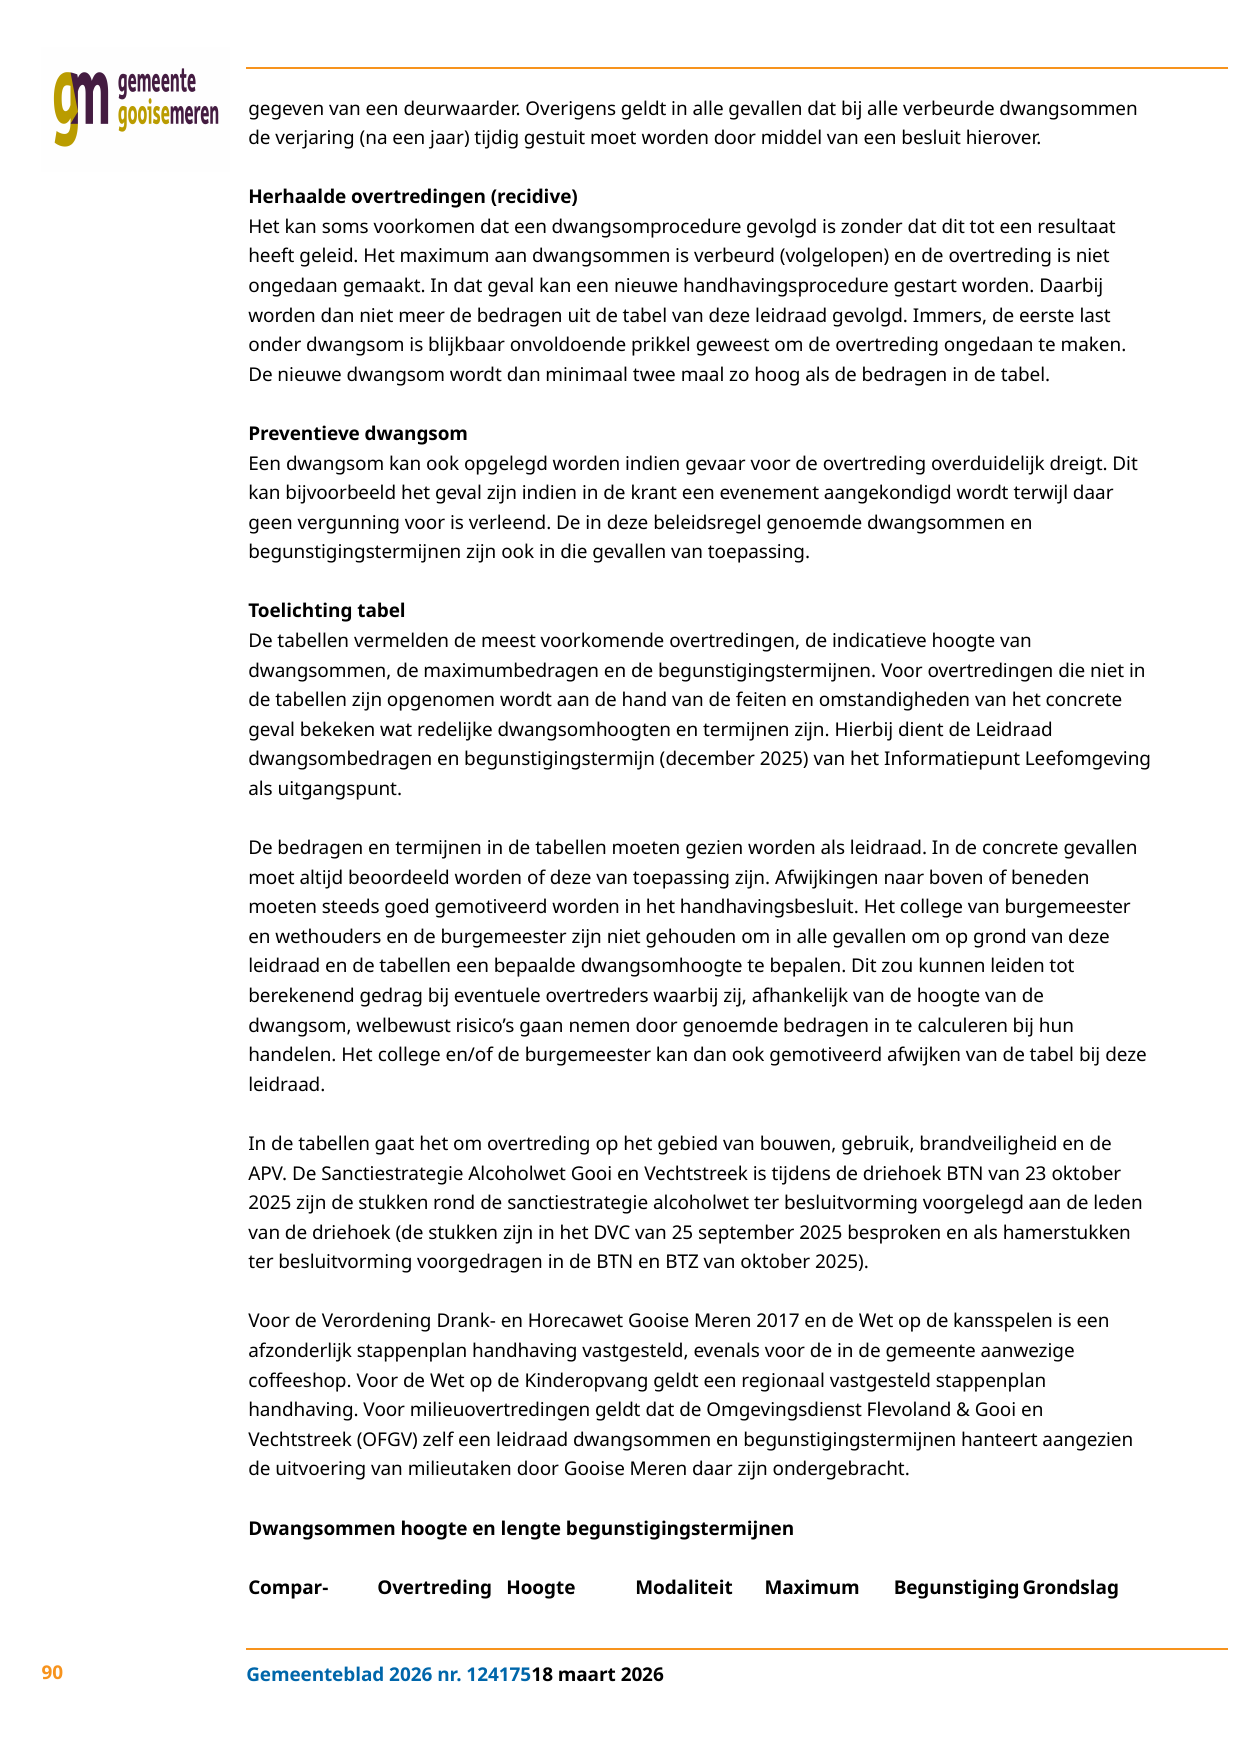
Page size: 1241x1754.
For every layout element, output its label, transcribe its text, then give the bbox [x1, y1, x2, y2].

text Een dwangsom kan ook opgelegd worden indien gevaar voor de overtreding overduidelijk dreigt. Dit kan bijvoorbeeld het geval zijn indien in de krant een evenement aangekondigd wordt terwijl daar geen vergunning voor is verleend. De in deze beleidsregel genoemde dwangsommen en begunstigingstermijnen zijn ook in die gevallen van toepassing. [248, 450, 1152, 564]
table_header Maximum [764, 1574, 893, 1600]
text De tabellen vermelden de meest voorkomende overtredingen, de indicatieve hoogte van dwangsommen, de maximumbedragen en de begunstigingstermijnen. Voor overtredingen die niet in de tabellen zijn opgenomen wordt aan de hand van de feiten en omstandigheden van het concrete geval bekeken wat redelijke dwangsomhoogten en termijnen zijn. Hierbij dient de Leidraad dwangsombedragen en begunstigingstermijn (december 2025) van het Informatiepunt Leefomgeving als uitgangspunt. [248, 627, 1152, 801]
text De bedragen en termijnen in de tabellen moeten gezien worden als leidraad. In de concrete gevallen moet altijd beoordeeld worden of deze van toepassing zijn. Afwijkingen naar boven of beneden moeten steeds goed gemotiveerd worden in het handhavingsbesluit. Het college van burgemeester en wethouders en de burgemeester zijn niet gehouden om in alle gevallen om op grond van deze leidraad en de tabellen een bepaalde dwangsomhoogte te bepalen. Dit zou kunnen leiden tot berekenend gedrag bij eventuele overtreders waarbij zij, afhankelijk van de hoogte van de dwangsom, welbewust risico’s gaan nemen door genoemde bedragen in te calculeren bij hun handelen. Het college en/of de burgemeester kan dan ook gemotiveerd afwijken van de tabel bij deze leidraad. [248, 834, 1152, 1097]
table_header Hoogte [506, 1574, 635, 1600]
text Preventieve dwangsom [248, 420, 1152, 446]
text gegeven van een deurwaarder. Overigens geldt in alle gevallen dat bij alle verbeurde dwangsommen de verjaring (na een jaar) tijdig gestuit moet worden door middel van een besluit hierover. [248, 95, 1152, 150]
text Herhaalde overtredingen (recidive) [248, 183, 1152, 209]
text Voor de Verordening Drank- en Horecawet Gooise Meren 2017 en de Wet op de kansspelen is een afzonderlijk stappenplan handhaving vastgesteld, evenals voor de in de gemeente aanwezige coffeeshop. Voor de Wet op de Kinderopvang geldt een regionaal vastgesteld stappenplan handhaving. Voor milieuovertredingen geldt dat de Omgevingsdienst Flevoland & Gooi en Vechtstreek (OFGV) zelf een leidraad dwangsommen en begunstigingstermijnen hanteert aangezien de uitvoering van milieutaken door Gooise Meren daar zijn ondergebracht. [248, 1308, 1152, 1481]
text Toelichting tabel [248, 598, 1152, 623]
table_header Compar- [248, 1574, 377, 1600]
table_header Modaliteit [635, 1574, 764, 1600]
text Dwangsommen hoogte en lengte begunstigingstermijnen [248, 1515, 1152, 1541]
table_header Begunstiging [894, 1574, 1022, 1600]
text Het kan soms voorkomen dat een dwangsomprocedure gevolgd is zonder dat dit tot een resultaat heeft geleid. Het maximum aan dwangsommen is verbeurd (volgelopen) en de overtreding is niet ongedaan gemaakt. In dat geval kan een nieuwe handhavingsprocedure gestart worden. Daarbij worden dan niet meer de bedragen uit de tabel van deze leidraad gevolgd. Immers, de eerste last onder dwangsom is blijkbaar onvoldoende prikkel geweest om de overtreding ongedaan te maken. De nieuwe dwangsom wordt dan minimaal twee maal zo hoog als de bedragen in de tabel. [248, 213, 1152, 387]
text In de tabellen gaat het om overtreding op het gebied van bouwen, gebruik, brandveiligheid en de APV. De Sanctiestrategie Alcoholwet Gooi en Vechtstreek is tijdens de driehoek BTN van 23 oktober 2025 zijn de stukken rond de sanctiestrategie alcoholwet ter besluitvorming voorgelegd aan de leden van de driehoek (de stukken zijn in het DVC van 25 september 2025 besproken en als hamerstukken ter besluitvorming voorgedragen in de BTN en BTZ van oktober 2025). [248, 1130, 1152, 1274]
table_header Grondslag [1023, 1574, 1152, 1600]
table_header Overtreding [377, 1574, 506, 1600]
picture [41, 47, 231, 172]
